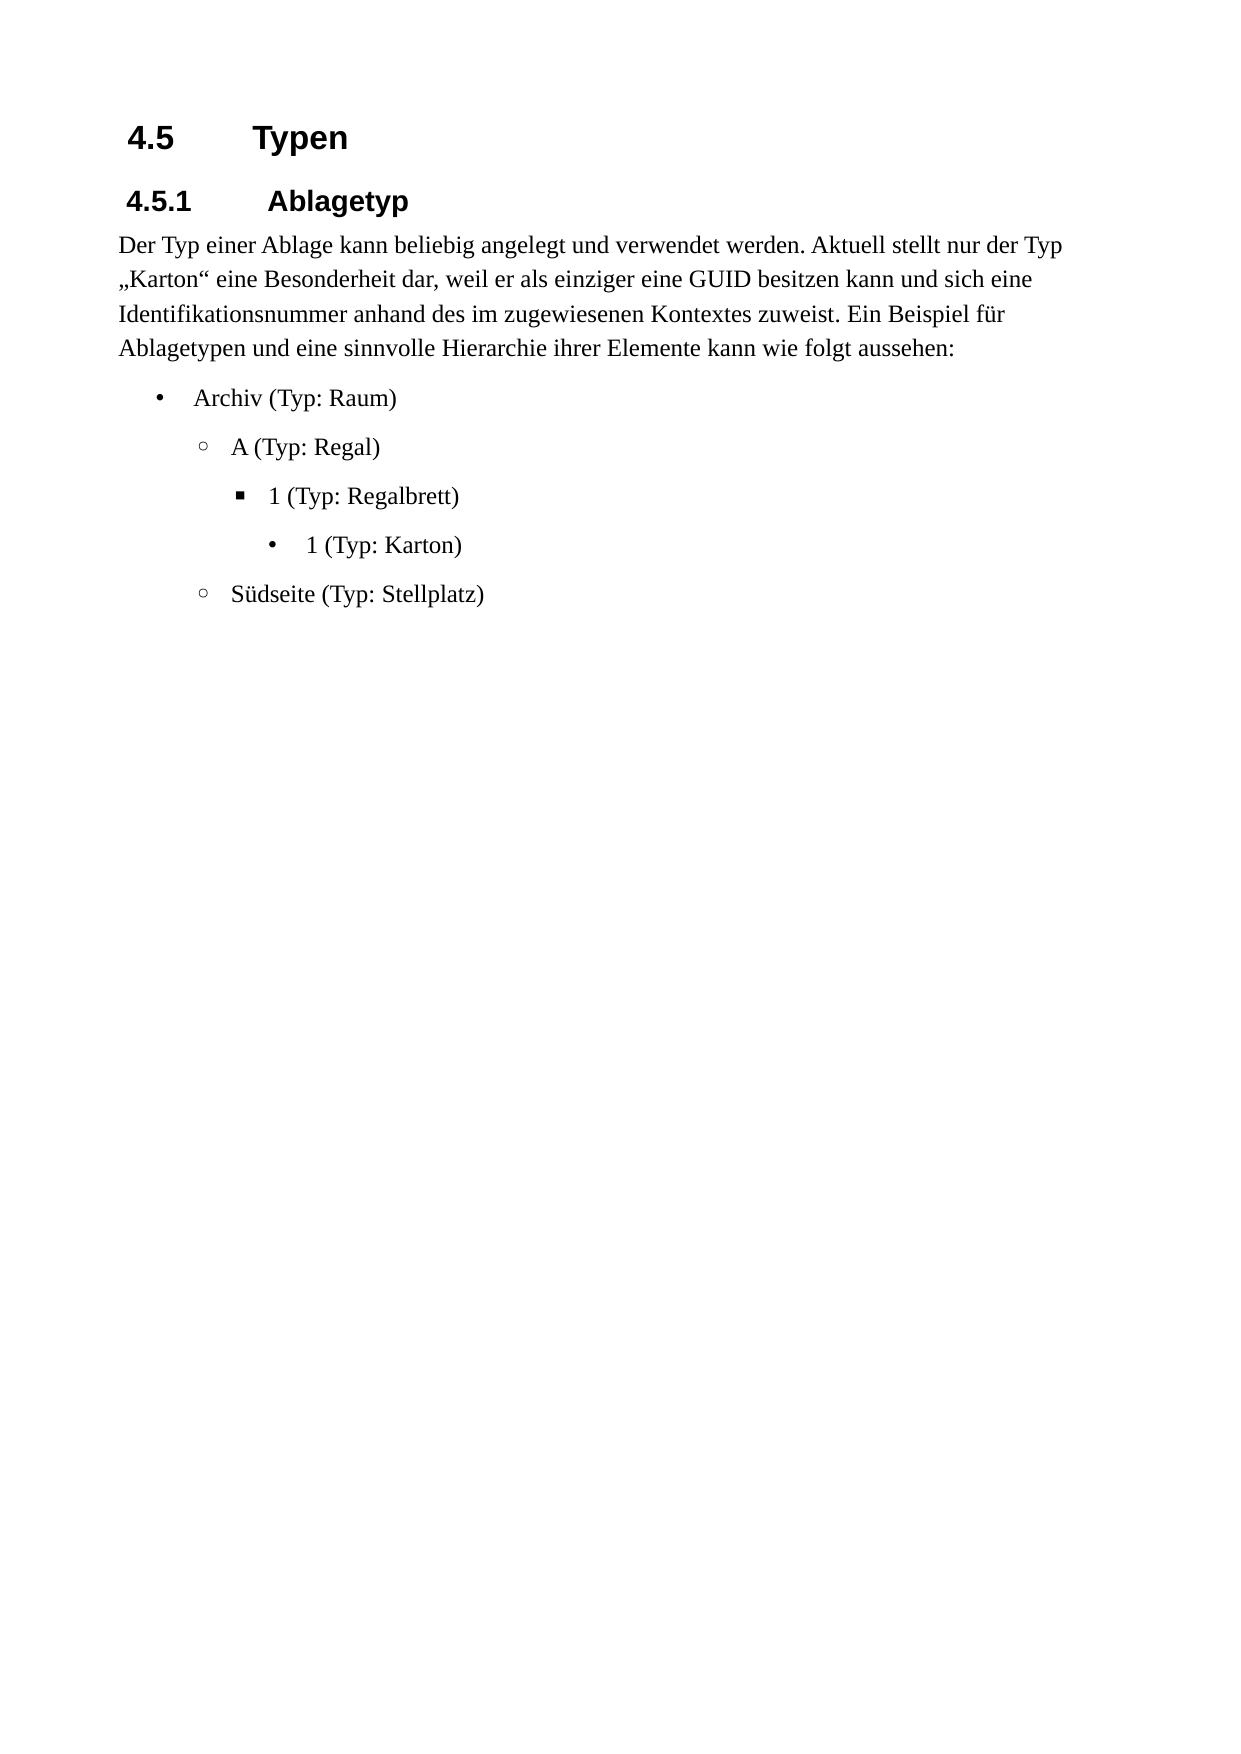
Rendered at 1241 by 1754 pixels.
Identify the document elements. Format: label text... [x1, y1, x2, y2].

list 1 (Typ: Karton) [268, 530, 1122, 558]
list 1 (Typ: Regalbrett) [231, 481, 1122, 509]
list Archiv (Typ: Raum) [156, 383, 1122, 411]
list Südseite (Typ: Stellplatz) [193, 579, 1122, 608]
list A (Typ: Regal) [193, 432, 1122, 460]
subtitle Typen [118, 118, 1122, 157]
text Der Typ einer Ablage kann beliebig angelegt und verwendet werden. Aktuell stellt nur der Typ „Karton“ eine Besonderheit dar, weil er als einziger eine GUID besitzen kann und sich eine Identifikationsnummer anhand des im zugewiesenen Kontextes zuweist. Ein Beispiel für Ablagetypen und eine sinnvolle Hierarchie ihrer Elemente kann wie folgt aussehen: [118, 230, 1122, 362]
subtitle Ablagetyp [118, 184, 1122, 218]
